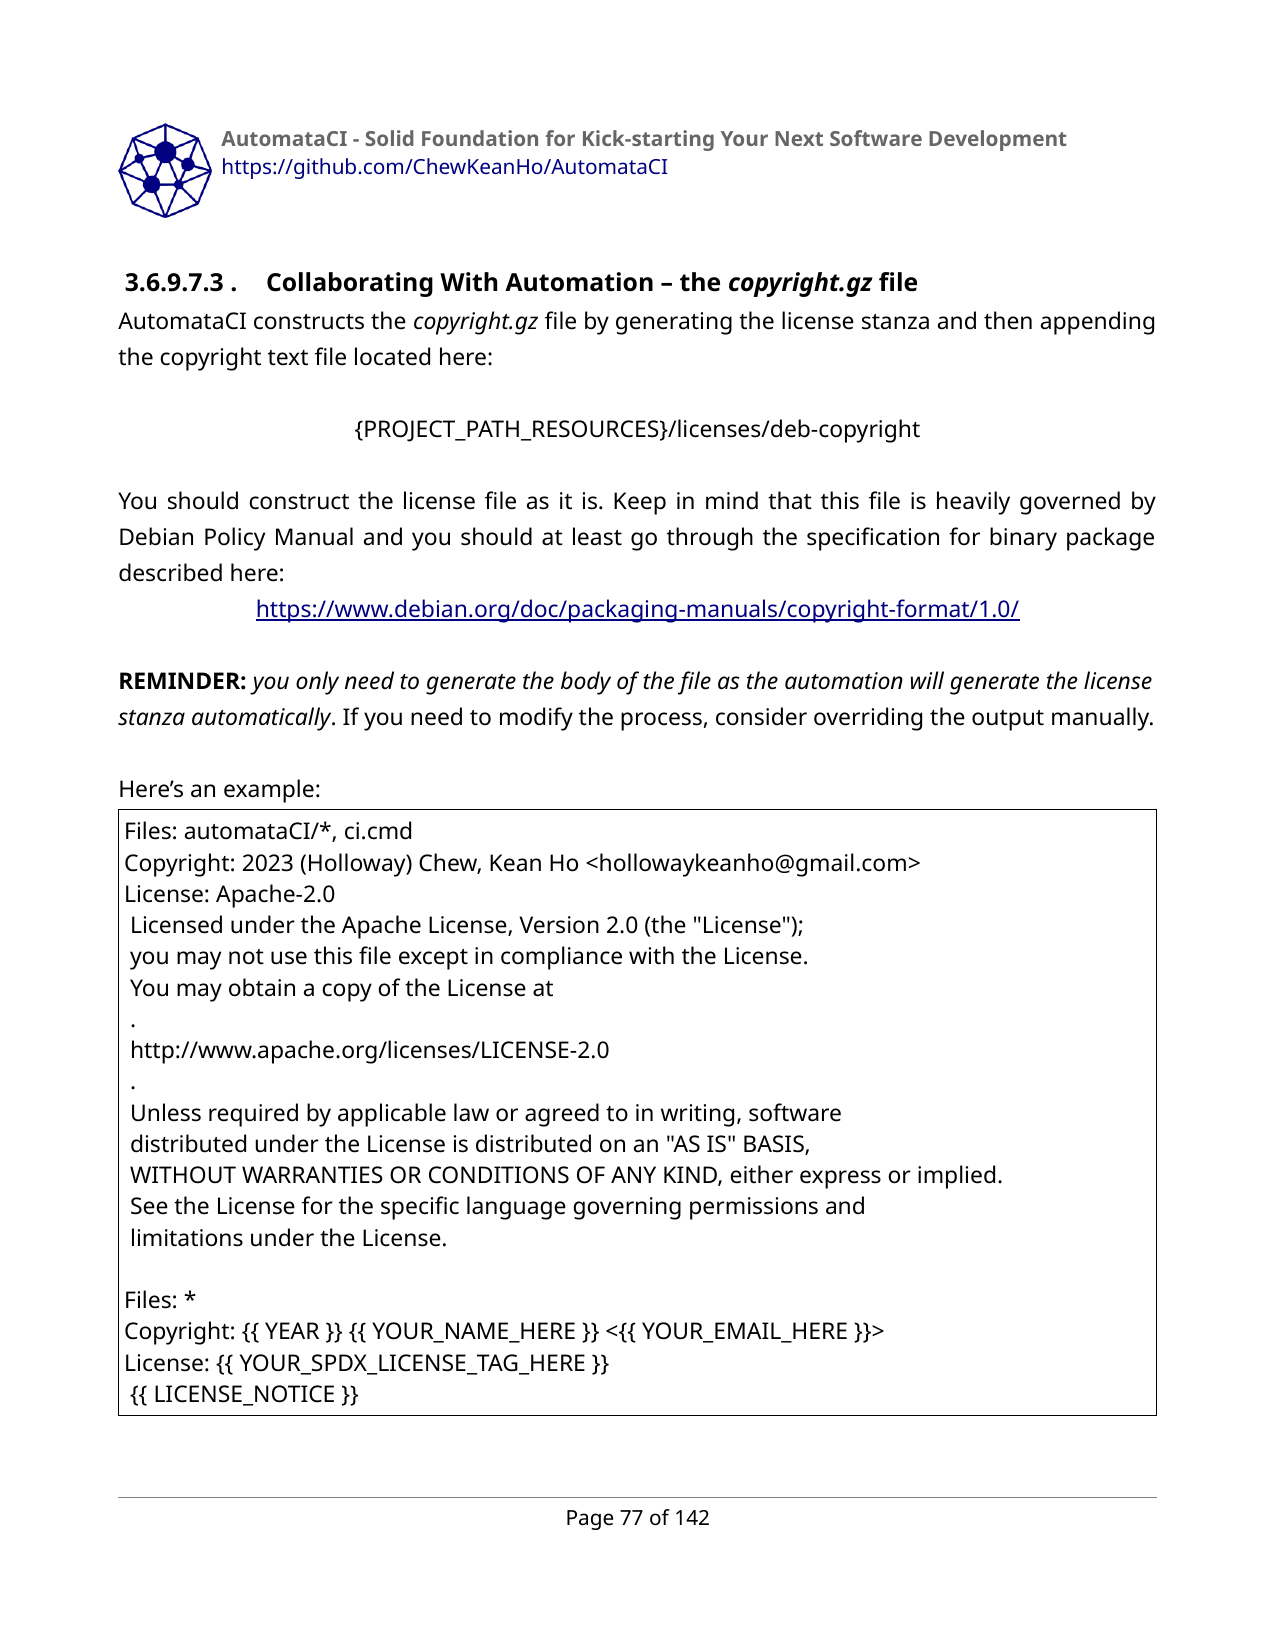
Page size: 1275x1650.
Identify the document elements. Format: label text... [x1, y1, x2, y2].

subtitle Collaborating With Automation – the copyright.gz file [118, 265, 1157, 299]
table_header Files: automataCI/*, ci.cmd Copyright: 2023 (Holloway) Chew, Kean Ho <hollowaykeanho@gmail.com> License: Apache-2.0 Licensed under the Apache License, Version 2.0 (the "License"); you may not use this file except in compliance with the License. You may obtain a copy of the License at . http://www.apache.org/licenses/LICENSE-2.0 . Unless required by applicable law or agreed to in writing, software distributed under the License is distributed on an "AS IS" BASIS, WITHOUT WARRANTIES OR CONDITIONS OF ANY KIND, either express or implied. See the License for the specific language governing permissions and limitations under the License. Files: * Copyright: {{ YEAR }} {{ YOUR_NAME_HERE }} <{{ YOUR_EMAIL_HERE }}> License: {{ YOUR_SPDX_LICENSE_TAG_HERE }} {{ LICENSE_NOTICE }} [119, 810, 1156, 1415]
text https://www.debian.org/doc/packaging-manuals/copyright-format/1.0/ [118, 593, 1157, 624]
text REMINDER: you only need to generate the body of the file as the automation will generate the license stanza automatically. If you need to modify the process, consider overriding the output manually. [118, 665, 1157, 732]
text You should construct the license file as it is. Keep in mind that this file is heavily governed by Debian Policy Manual and you should at least go through the specification for binary package described here: [118, 485, 1157, 588]
picture [118, 123, 212, 218]
text {PROJECT_PATH_RESOURCES}/licenses/deb-copyright [118, 413, 1157, 444]
text Here’s an example: [118, 772, 1157, 804]
text AutomataCI constructs the copyright.gz file by generating the license stanza and then appending the copyright text file located here: [118, 305, 1157, 372]
